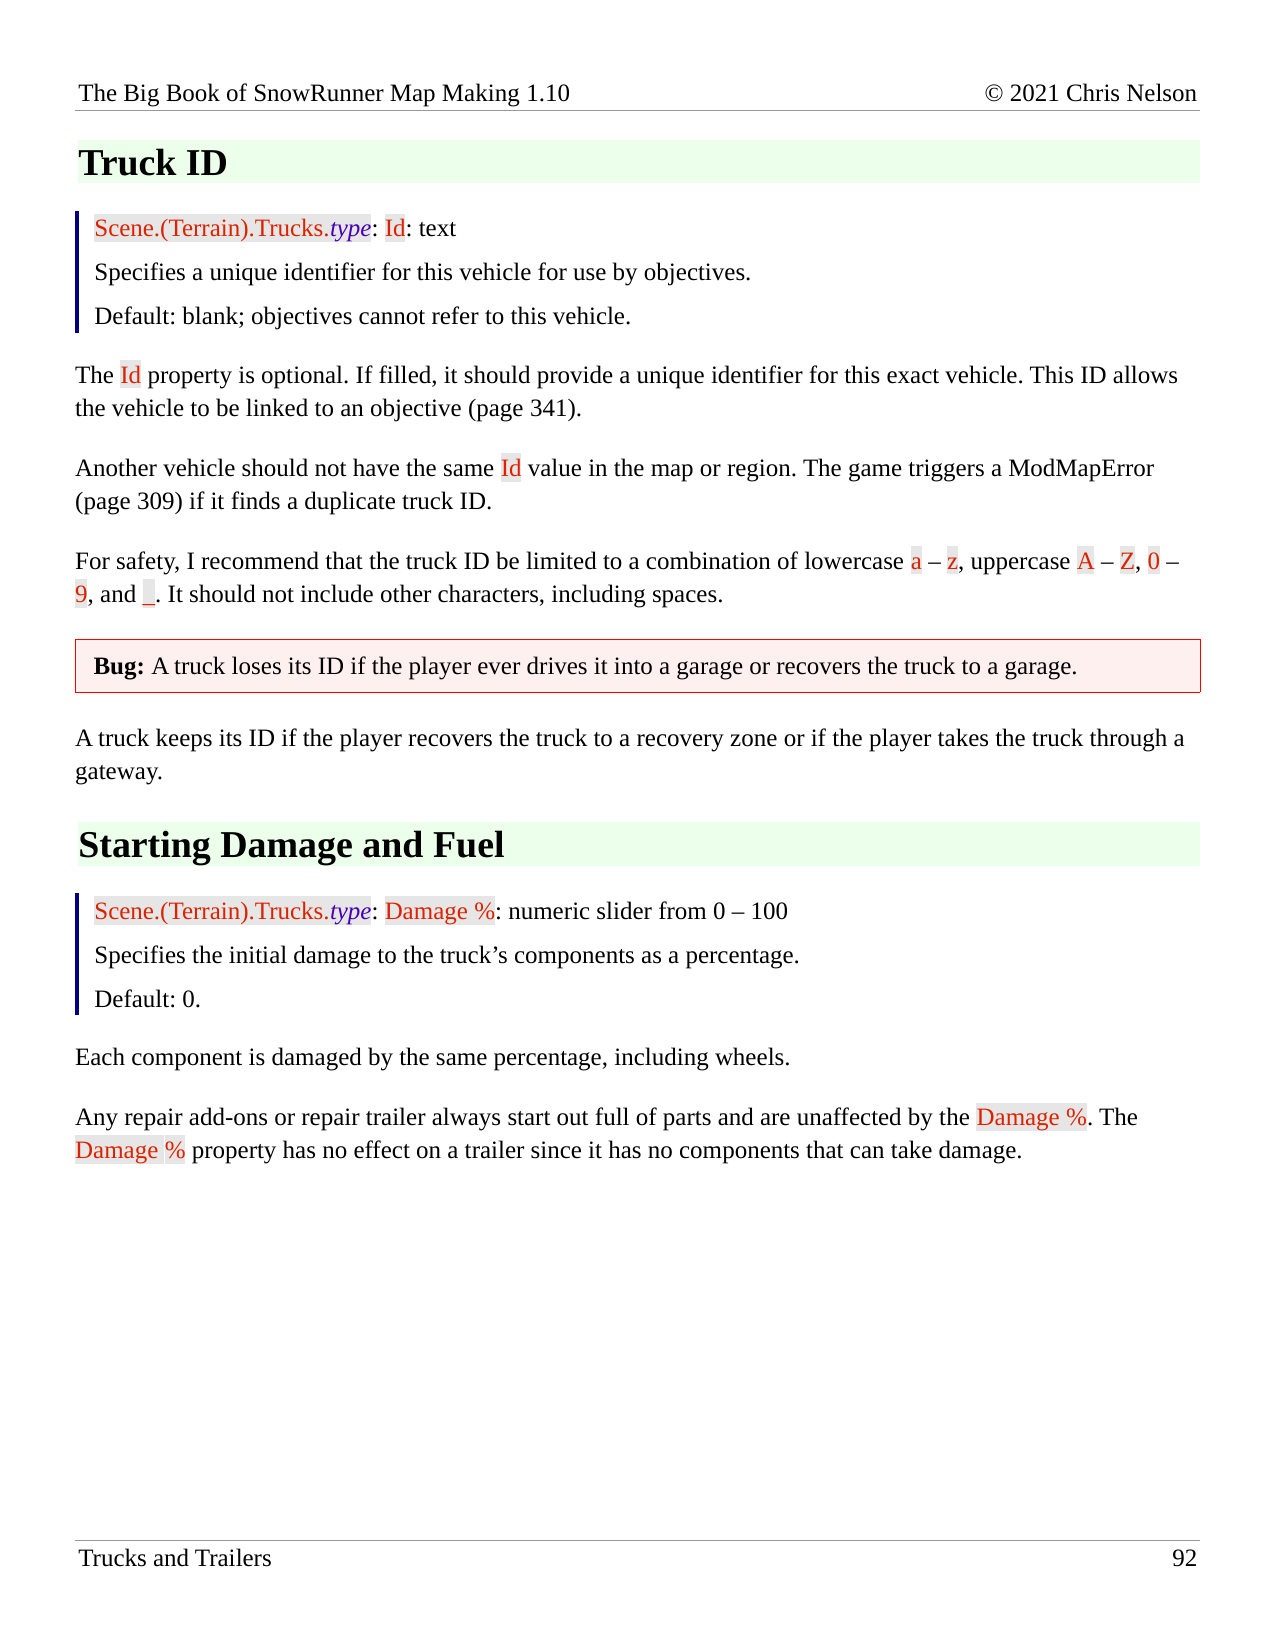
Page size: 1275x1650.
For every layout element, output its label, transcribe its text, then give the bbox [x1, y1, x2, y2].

text Specifies the initial damage to the truck’s components as a percentage. [79, 937, 1200, 969]
text For safety, I recommend that the truck ID be limited to a combination of lowercase a – z, uppercase A – Z, 0 – 9, and _. It should not include other characters, including spaces. [75, 546, 1200, 608]
text Default: 0. [79, 981, 1200, 1015]
list A truck loses its ID if the player ever drives it into a garage or recovers the truck to a garage. [76, 640, 1200, 692]
text Scene.(Terrain).Trucks.type: Damage %: numeric slider from 0 – 100 [79, 893, 1200, 925]
text Scene.(Terrain).Trucks.type: Id: text [79, 211, 1200, 242]
text Another vehicle should not have the same Id value in the map or region. The game triggers a ModMapError (page 309) if it finds a duplicate truck ID. [75, 453, 1200, 514]
text The Id property is optional. If filled, it should provide a unique identifier for this exact vehicle. This ID allows the vehicle to be linked to an objective (page 341). [75, 360, 1200, 422]
subtitle Truck ID [78, 140, 1200, 183]
text Specifies a unique identifier for this vehicle for use by objectives. [79, 254, 1200, 286]
subtitle Starting Damage and Fuel [78, 822, 1200, 866]
text Any repair add-ons or repair trailer always start out full of parts and are unaffected by the Damage %. The Damage % property has no effect on a trailer since it has no components that can take damage. [75, 1102, 1200, 1164]
text A truck keeps its ID if the player recovers the truck to a recovery zone or if the player takes the truck through a gateway. [75, 723, 1200, 785]
text Default: blank; objectives cannot refer to this vehicle. [79, 298, 1200, 333]
text Each component is damaged by the same percentage, including wheels. [75, 1042, 1200, 1071]
